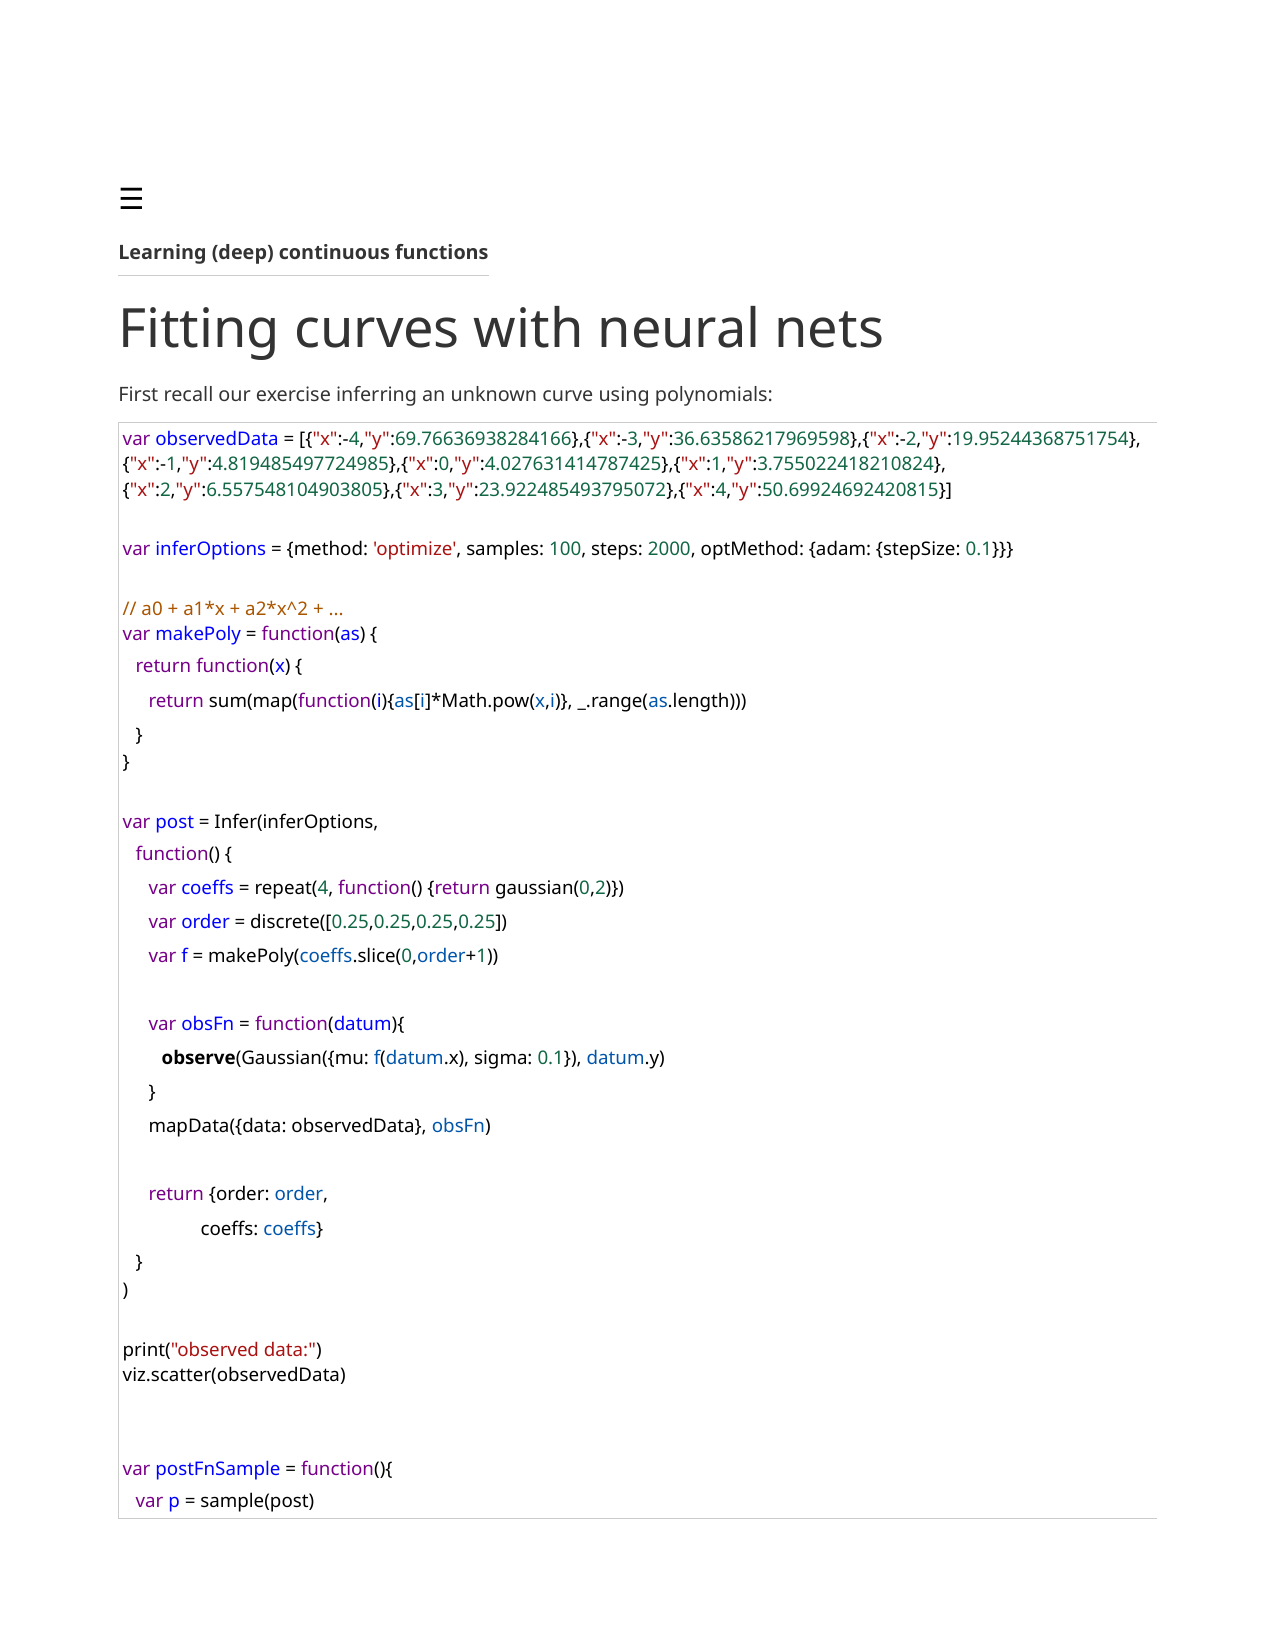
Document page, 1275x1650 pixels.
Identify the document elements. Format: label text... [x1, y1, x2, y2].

text ​ [119, 498, 1157, 532]
subtitle Learning (deep) continuous functions [118, 238, 1157, 275]
text ​ [119, 1384, 1157, 1418]
text return sum(map(function(i){as[i]*Math.pow(x,i)}, _.range(as.length))) [119, 677, 1157, 711]
text observe(Gaussian({mu: f(datum.x), sigma: 0.1}), datum.y) [119, 1035, 1157, 1069]
text var observedData = [{"x":-4,"y":69.76636938284166},{"x":-3,"y":36.63586217969598},{"x":-2,"y":19.95244368751754},{"x":-1,"y":4.819485497724985},{"x":0,"y":4.027631414787425},{"x":1,"y":3.755022418210824},{"x":2,"y":6.557548104903805},{"x":3,"y":23.922485493795072},{"x":4,"y":50.69924692420815}] [119, 423, 1157, 498]
text var postFnSample = function(){ [119, 1452, 1157, 1477]
text ​ [119, 1137, 1157, 1171]
text viz.scatter(observedData) [119, 1358, 1157, 1384]
text } [119, 711, 1157, 745]
text } [119, 1069, 1157, 1103]
text var f = makePoly(coeffs.slice(0,order+1)) [119, 933, 1157, 967]
text coeffs: coeffs} [119, 1205, 1157, 1239]
text First recall our exercise inferring an unknown curve using polynomials: [118, 381, 1157, 407]
text ​ [119, 771, 1157, 805]
text return function(x) { [119, 643, 1157, 677]
text var post = Infer(inferOptions, [119, 805, 1157, 830]
text var makePoly = function(as) { [119, 618, 1157, 643]
text ​ [119, 967, 1157, 1001]
text function() { [119, 830, 1157, 864]
text ​ [119, 1418, 1157, 1452]
text var p = sample(post) [119, 1477, 1157, 1518]
text // a0 + a1*x + a2*x^2 + ... [119, 592, 1157, 618]
text ) [119, 1273, 1157, 1299]
text var order = discrete([0.25,0.25,0.25,0.25]) [119, 898, 1157, 933]
text ☰ [118, 178, 1157, 218]
text } [119, 745, 1157, 771]
text print("observed data:") [119, 1333, 1157, 1358]
text var obsFn = function(datum){ [119, 1001, 1157, 1035]
text mapData({data: observedData}, obsFn) [119, 1103, 1157, 1137]
text var coeffs = repeat(4, function() {return gaussian(0,2)}) [119, 864, 1157, 898]
text var inferOptions = {method: 'optimize', samples: 100, steps: 2000, optMethod: {adam: {stepSize: 0.1}}} [119, 532, 1157, 558]
text ​ [119, 558, 1157, 592]
subtitle Fitting curves with neural nets [118, 289, 1157, 363]
text return {order: order, [119, 1171, 1157, 1205]
text } [119, 1239, 1157, 1273]
text ​ [119, 1299, 1157, 1333]
